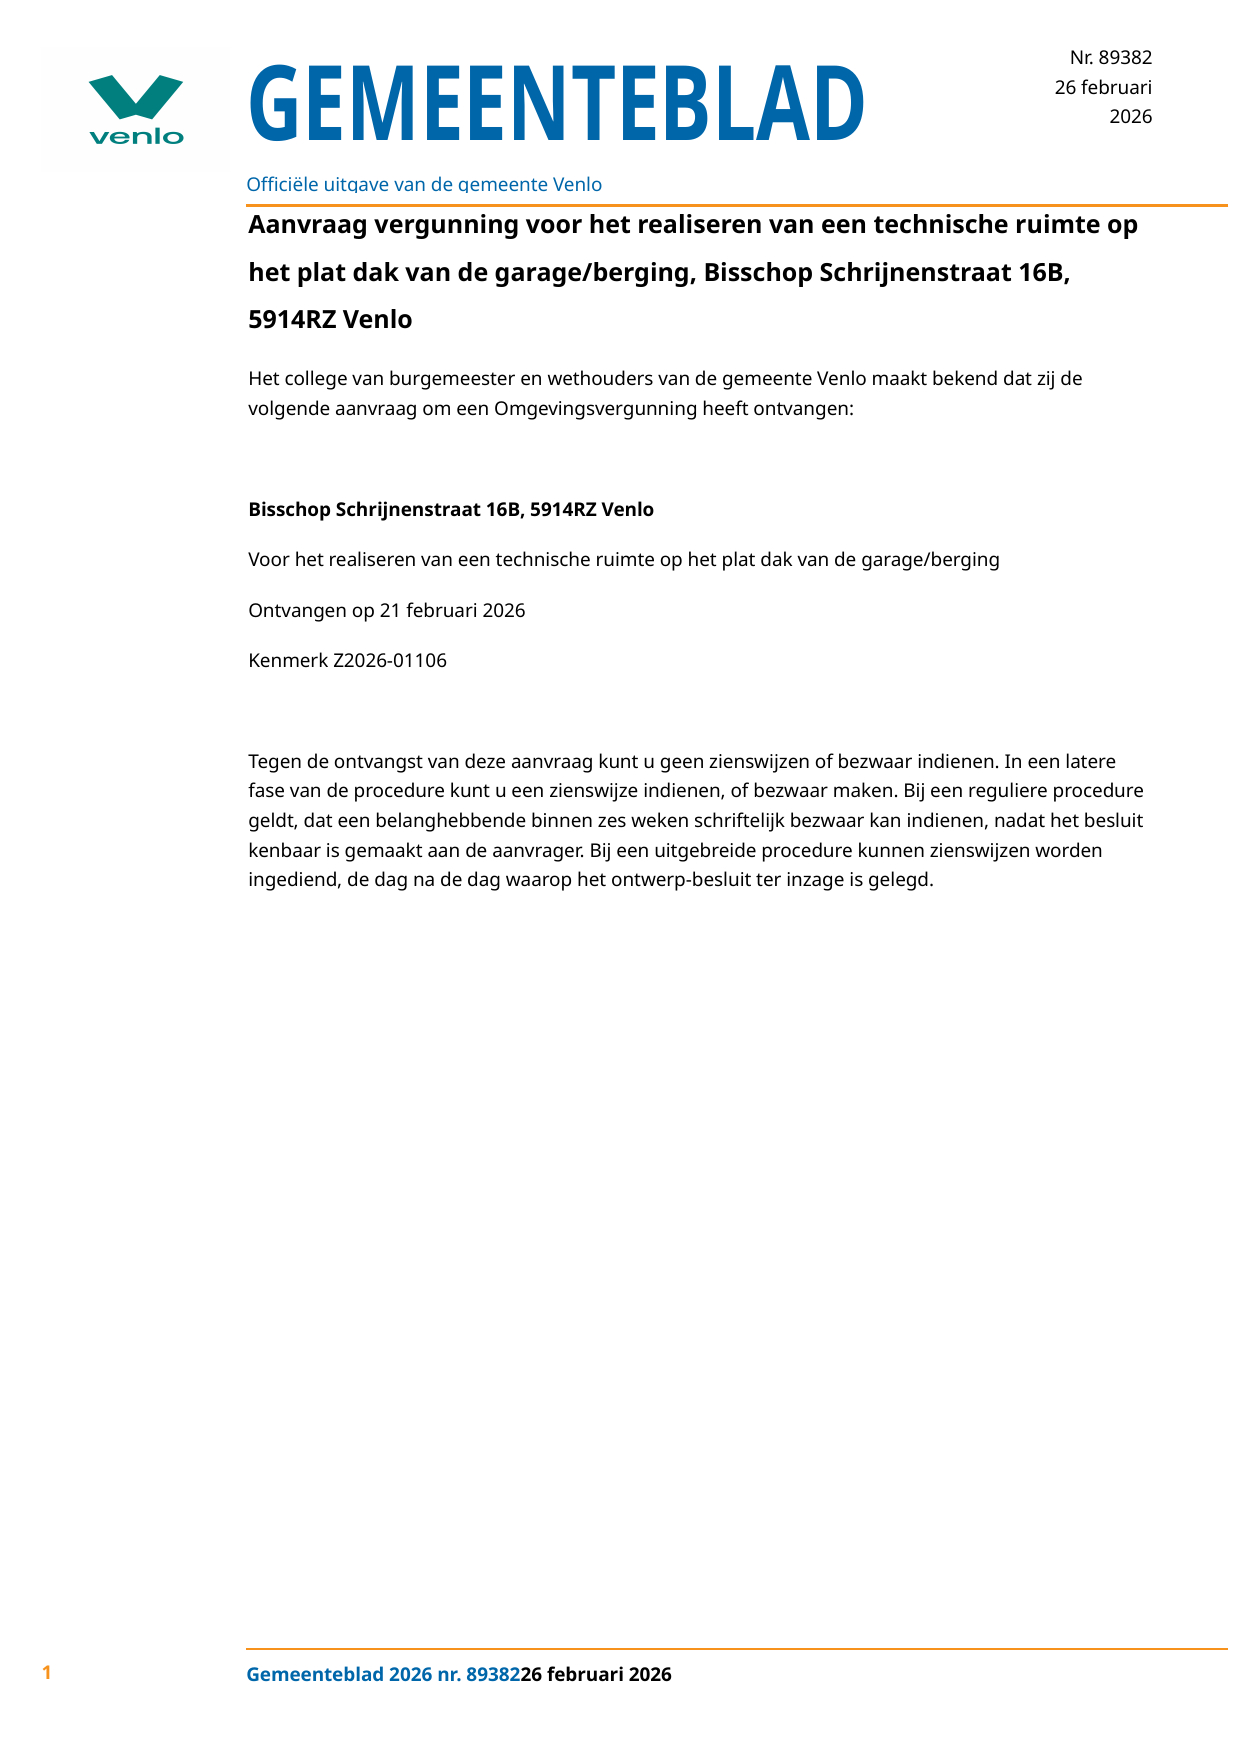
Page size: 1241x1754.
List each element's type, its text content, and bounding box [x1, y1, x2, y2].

text Voor het realiseren van een technische ruimte op het plat dak van de garage/berging [248, 546, 1152, 572]
text Bisschop Schrijnenstraat 16B, 5914RZ Venlo [248, 496, 1152, 522]
text Het college van burgemeester en wethouders van de gemeente Venlo maakt bekend dat zij de volgende aanvraag om een Omgevingsvergunning heeft ontvangen: [248, 366, 1152, 421]
text Ontvangen op 21 februari 2026 [248, 597, 1152, 622]
picture [41, 47, 231, 172]
text Kenmerk Z2026-01106 [248, 647, 1152, 673]
text Tegen de ontvangst van deze aanvraag kunt u geen zienswijzen of bezwaar indienen. In een latere fase van de procedure kunt u een zienswijze indienen, of bezwaar maken. Bij een reguliere procedure geldt, dat een belanghebbende binnen zes weken schriftelijk bezwaar kan indienen, nadat het besluit kenbaar is gemaakt aan de aanvrager. Bij een uitgebreide procedure kunnen zienswijzen worden ingediend, de dag na de dag waarop het ontwerp-besluit ter inzage is gelegd. [248, 748, 1152, 892]
text Aanvraag vergunning voor het realiseren van een technische ruimte op het plat dak van de garage/berging, Bisschop Schrijnenstraat 16B, 5914RZ Venlo [248, 207, 1152, 336]
